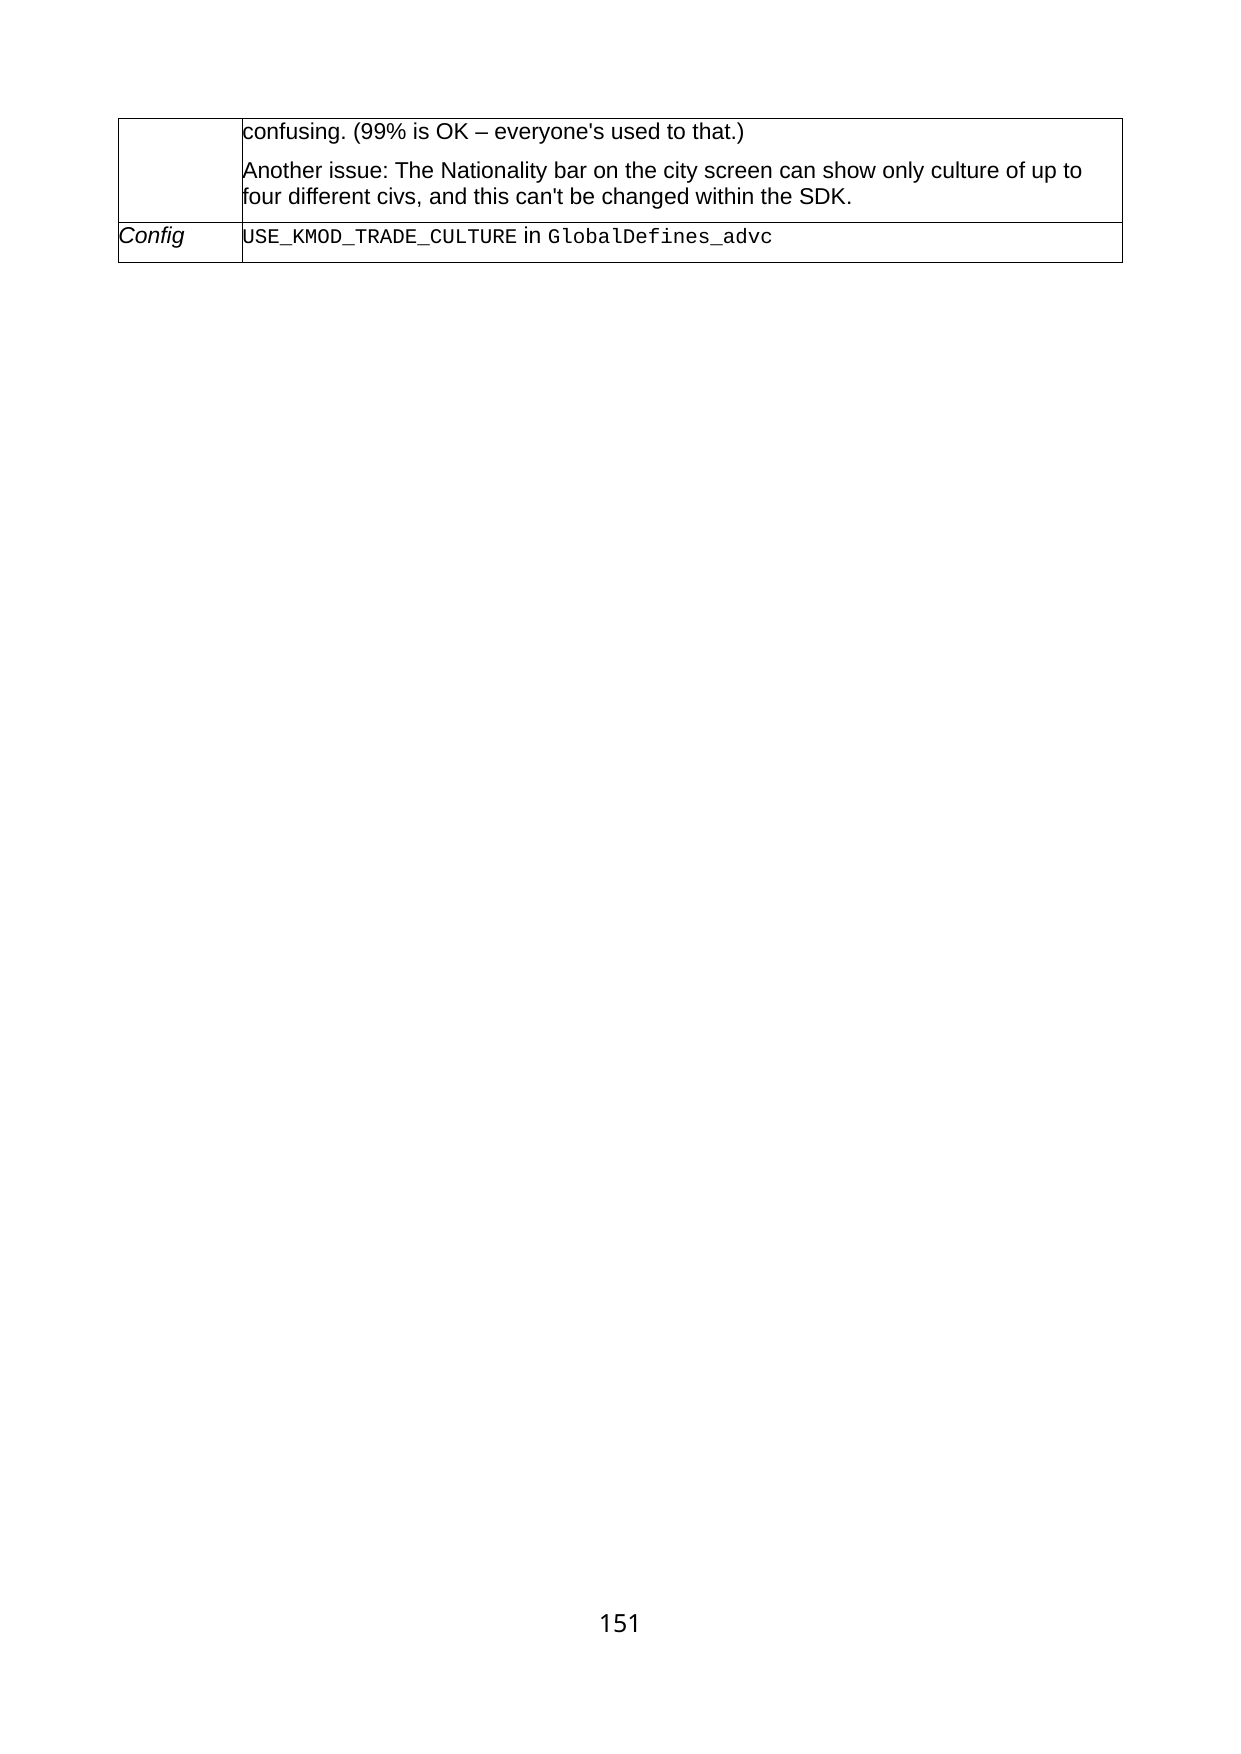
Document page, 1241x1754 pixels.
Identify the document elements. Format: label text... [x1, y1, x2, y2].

table_cell Config [119, 223, 242, 262]
table_cell [119, 119, 242, 222]
table_cell confusing. (99% is OK – everyone's used to that.) Another issue: The Nationality bar on the city screen can show only culture of up to four different civs, and this can't be changed within the SDK. [243, 119, 1122, 222]
table_cell USE_KMOD_TRADE_CULTURE in GlobalDefines_advc [243, 223, 1122, 262]
